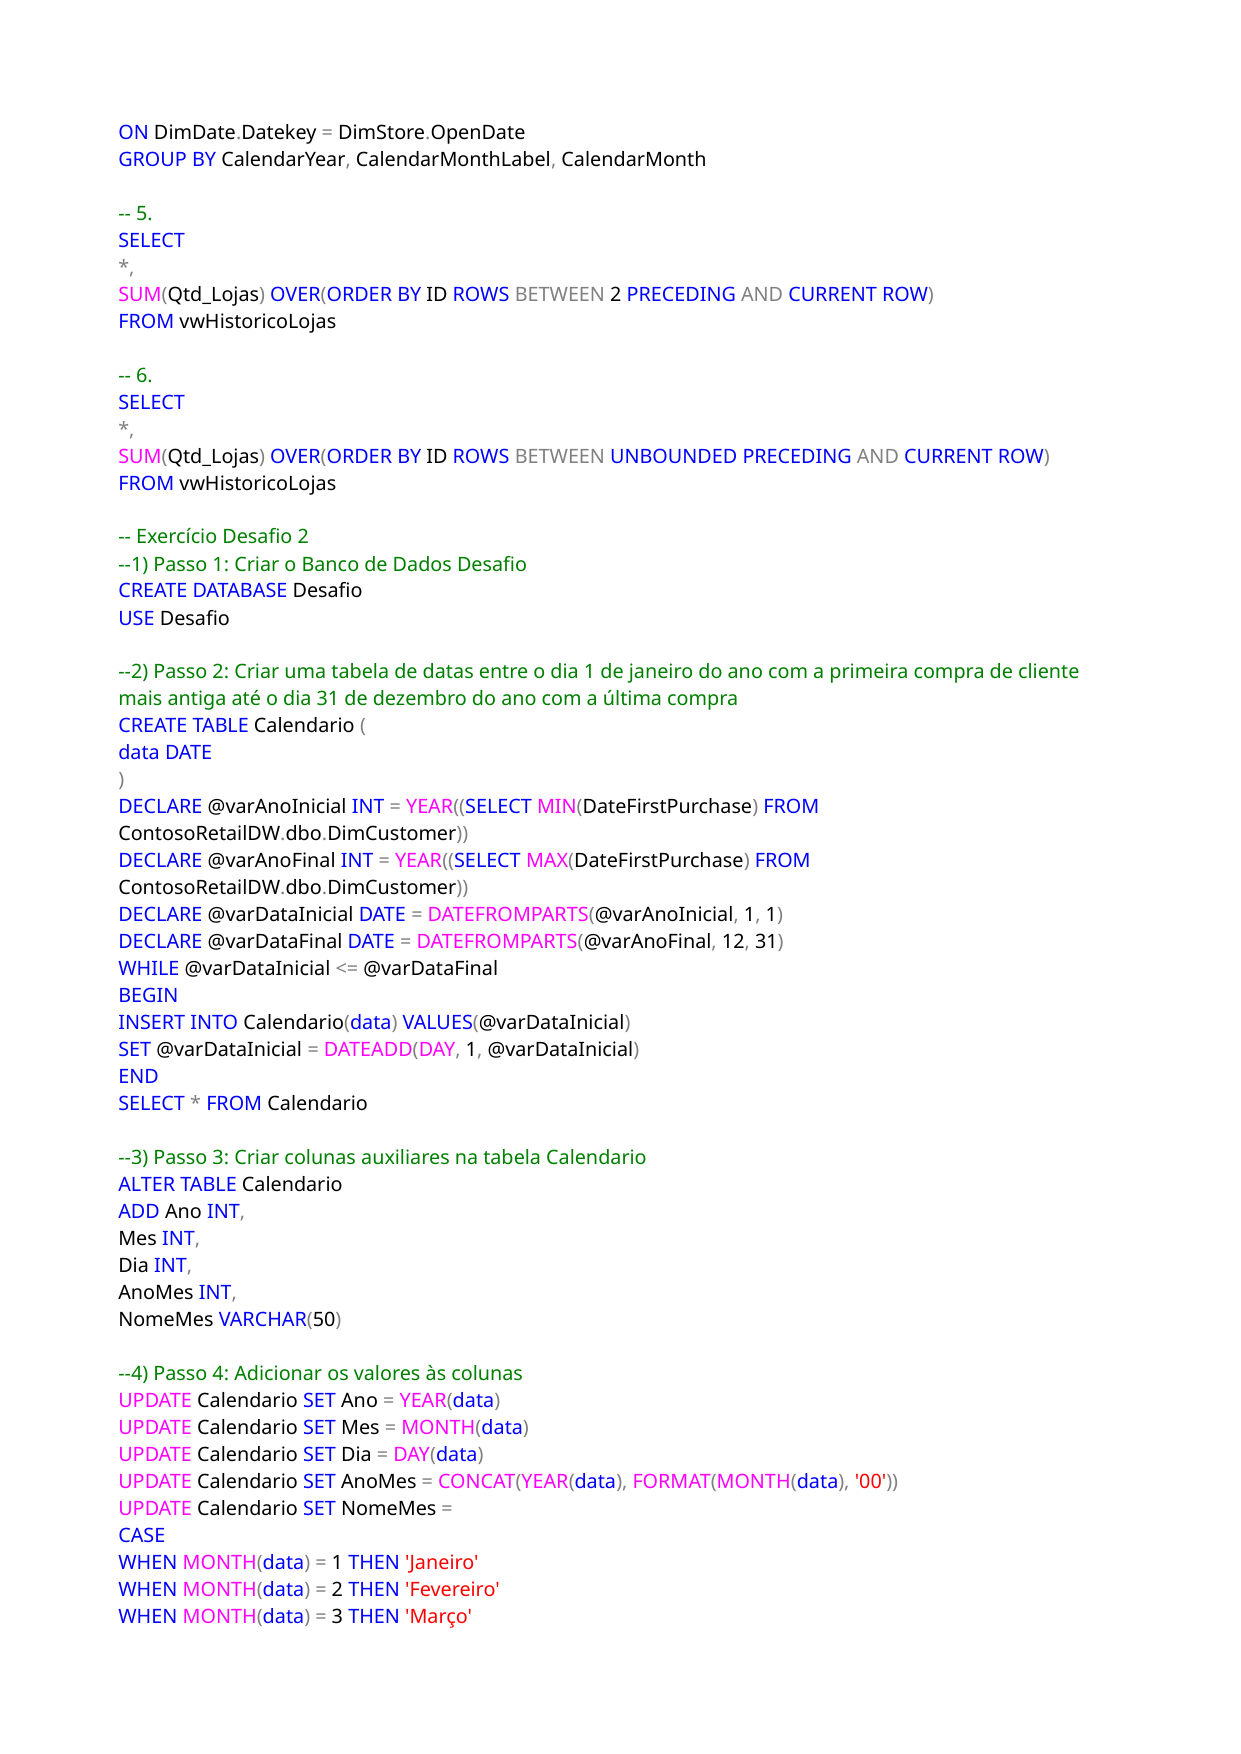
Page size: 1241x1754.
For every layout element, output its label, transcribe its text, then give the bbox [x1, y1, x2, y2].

text GROUP BY CalendarYear, CalendarMonthLabel, CalendarMonth [118, 145, 1122, 172]
text *, [118, 415, 1122, 442]
text -- 6. [118, 361, 1122, 388]
text WHILE @varDataInicial <= @varDataFinal [118, 954, 1122, 981]
text USE Desafio [118, 604, 1122, 631]
text BEGIN [118, 981, 1122, 1008]
text SET @varDataInicial = DATEADD(DAY, 1, @varDataInicial) [118, 1035, 1122, 1062]
text CREATE DATABASE Desafio [118, 577, 1122, 604]
text UPDATE Calendario SET AnoMes = CONCAT(YEAR(data), FORMAT(MONTH(data), '00')) [118, 1467, 1122, 1494]
text --1) Passo 1: Criar o Banco de Dados Desafio [118, 550, 1122, 577]
text Dia INT, [118, 1251, 1122, 1278]
text ADD Ano INT, [118, 1197, 1122, 1224]
text UPDATE Calendario SET Ano = YEAR(data) [118, 1386, 1122, 1413]
text --3) Passo 3: Criar colunas auxiliares na tabela Calendario [118, 1143, 1122, 1170]
text END [118, 1062, 1122, 1089]
text ALTER TABLE Calendario [118, 1170, 1122, 1197]
text AnoMes INT, [118, 1278, 1122, 1305]
text SUM(Qtd_Lojas) OVER(ORDER BY ID ROWS BETWEEN UNBOUNDED PRECEDING AND CURRENT ROW) [118, 442, 1122, 469]
text CASE [118, 1521, 1122, 1548]
text DECLARE @varDataFinal DATE = DATEFROMPARTS(@varAnoFinal, 12, 31) [118, 927, 1122, 954]
text -- 5. [118, 199, 1122, 226]
text NomeMes VARCHAR(50) [118, 1305, 1122, 1332]
text SELECT * FROM Calendario [118, 1089, 1122, 1116]
text SELECT [118, 226, 1122, 253]
text UPDATE Calendario SET Mes = MONTH(data) [118, 1413, 1122, 1440]
text UPDATE Calendario SET Dia = DAY(data) [118, 1440, 1122, 1467]
text --4) Passo 4: Adicionar os valores às colunas [118, 1359, 1122, 1386]
text SUM(Qtd_Lojas) OVER(ORDER BY ID ROWS BETWEEN 2 PRECEDING AND CURRENT ROW) [118, 280, 1122, 307]
text data DATE [118, 739, 1122, 766]
text ON DimDate.Datekey = DimStore.OpenDate [118, 118, 1122, 145]
text INSERT INTO Calendario(data) VALUES(@varDataInicial) [118, 1008, 1122, 1035]
text CREATE TABLE Calendario ( [118, 712, 1122, 739]
text -- Exercício Desafio 2 [118, 523, 1122, 550]
text ) [118, 766, 1122, 793]
text WHEN MONTH(data) = 3 THEN 'Março' [118, 1602, 1122, 1629]
text DECLARE @varAnoFinal INT = YEAR((SELECT MAX(DateFirstPurchase) FROM ContosoRetailDW.dbo.DimCustomer)) [118, 847, 1122, 901]
text WHEN MONTH(data) = 1 THEN 'Janeiro' [118, 1548, 1122, 1575]
text SELECT [118, 388, 1122, 415]
text Mes INT, [118, 1224, 1122, 1251]
text *, [118, 253, 1122, 280]
text DECLARE @varDataInicial DATE = DATEFROMPARTS(@varAnoInicial, 1, 1) [118, 901, 1122, 927]
text WHEN MONTH(data) = 2 THEN 'Fevereiro' [118, 1575, 1122, 1602]
text --2) Passo 2: Criar uma tabela de datas entre o dia 1 de janeiro do ano com a primeira compra de cliente mais antiga até o dia 31 de dezembro do ano com a última compra [118, 658, 1122, 712]
text FROM vwHistoricoLojas [118, 469, 1122, 496]
text FROM vwHistoricoLojas [118, 307, 1122, 334]
text UPDATE Calendario SET NomeMes = [118, 1494, 1122, 1521]
text DECLARE @varAnoInicial INT = YEAR((SELECT MIN(DateFirstPurchase) FROM ContosoRetailDW.dbo.DimCustomer)) [118, 793, 1122, 847]
